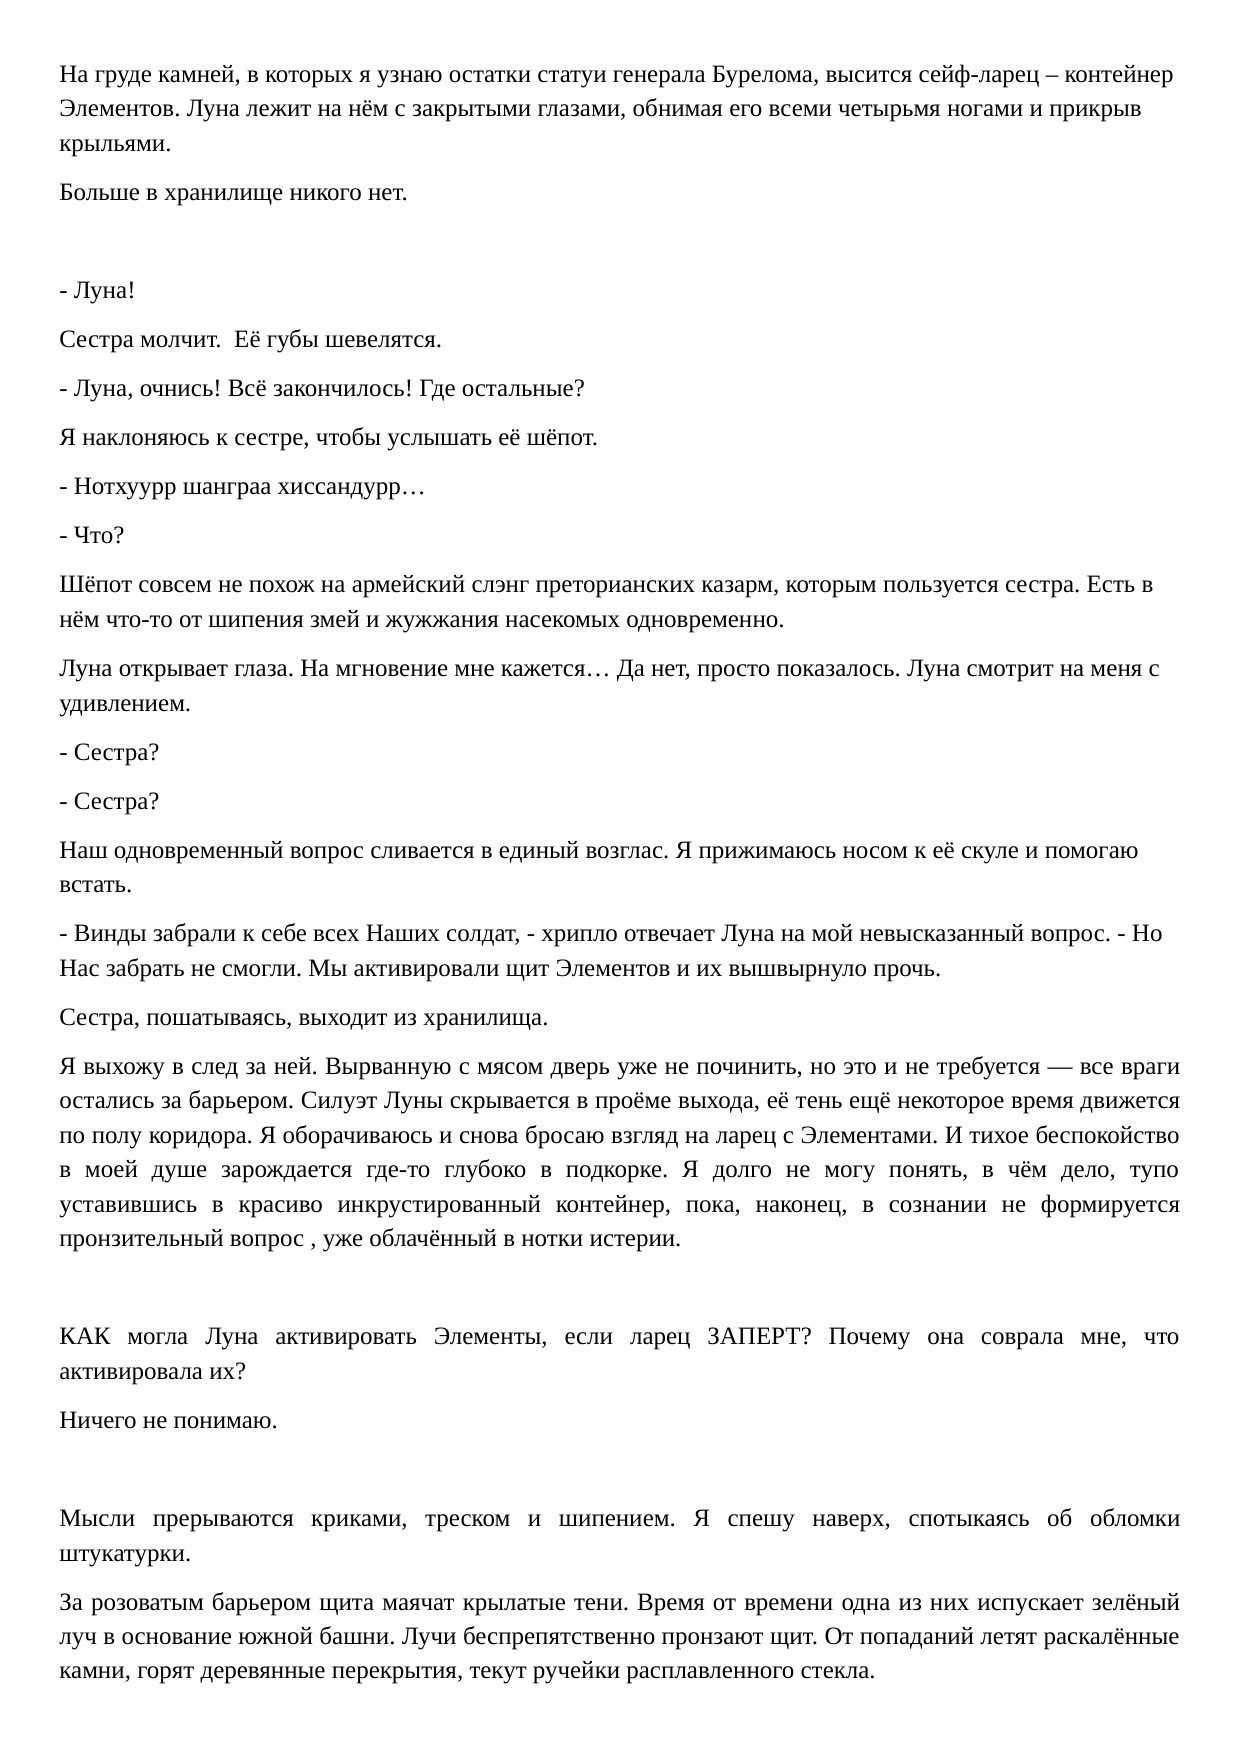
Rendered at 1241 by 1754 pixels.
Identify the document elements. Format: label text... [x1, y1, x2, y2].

text - Что? [59, 521, 1181, 549]
text Больше в хранилище никого нет. [59, 177, 1181, 206]
text За розоватым барьером щита маячат крылатые тени. Время от времени одна из них испускает зелёный луч в основание южной башни. Лучи беспрепятственно пронзают щит. От попаданий летят раскалённые камни, горят деревянные перекрытия, текут ручейки расплавленного стекла. [59, 1587, 1181, 1684]
text - Сестра? [59, 737, 1181, 765]
text - Нотхуурр шанграа хиссандурр… [59, 471, 1181, 500]
text Я наклоняюсь к сестре, чтобы услышать её шёпот. [59, 422, 1181, 451]
text - Винды забрали к себе всех Наших солдат, - хрипло отвечает Луна на мой невысказанный вопрос. - Но Нас забрать не смогли. Мы активировали щит Элементов и их вышвырнуло прочь. [59, 918, 1181, 982]
text Мысли прерываются криками, треском и шипением. Я спешу наверх, спотыкаясь об обломки штукатурки. [59, 1503, 1181, 1566]
text - Луна! [59, 275, 1181, 304]
text Я выхожу в след за ней. Вырванную с мясом дверь уже не починить, но это и не требуется — все враги остались за барьером. Силуэт Луны скрывается в проёме выхода, её тень ещё некоторое время движется по полу коридора. Я оборачиваюсь и снова бросаю взгляд на ларец с Элементами. И тихое беспокойство в моей душе зарождается где-то глубоко в подкорке. Я долго не могу понять, в чём дело, тупо уставившись в красиво инкрустированный контейнер, пока, наконец, в сознании не формируется пронзительный вопрос , уже облачённый в нотки истерии. [59, 1051, 1181, 1252]
text - Сестра? [59, 786, 1181, 814]
text Ничего не понимаю. [59, 1405, 1181, 1434]
text Сестра, пошатываясь, выходит из хранилища. [59, 1002, 1181, 1031]
text Луна открывает глаза. На мгновение мне кажется… Да нет, просто показалось. Луна смотрит на меня с удивлением. [59, 653, 1181, 716]
text На груде камней, в которых я узнаю остатки статуи генерала Бурелома, высится сейф-ларец – контейнер Элементов. Луна лежит на нём с закрытыми глазами, обнимая его всеми четырьмя ногами и прикрыв крыльями. [59, 59, 1181, 157]
text Шёпот совсем не похож на армейский слэнг преторианских казарм, которым пользуется сестра. Есть в нём что-то от шипения змей и жужжания насекомых одновременно. [59, 569, 1181, 633]
text - Луна, очнись! Всё закончилось! Где остальные? [59, 373, 1181, 402]
text Сестра молчит. Её губы шевелятся. [59, 324, 1181, 353]
text Наш одновременный вопрос сливается в единый возглас. Я прижимаюсь носом к её скуле и помогаю встать. [59, 835, 1181, 898]
text КАК могла Луна активировать Элементы, если ларец ЗАПЕРТ? Почему она соврала мне, что активировала их? [59, 1321, 1181, 1385]
